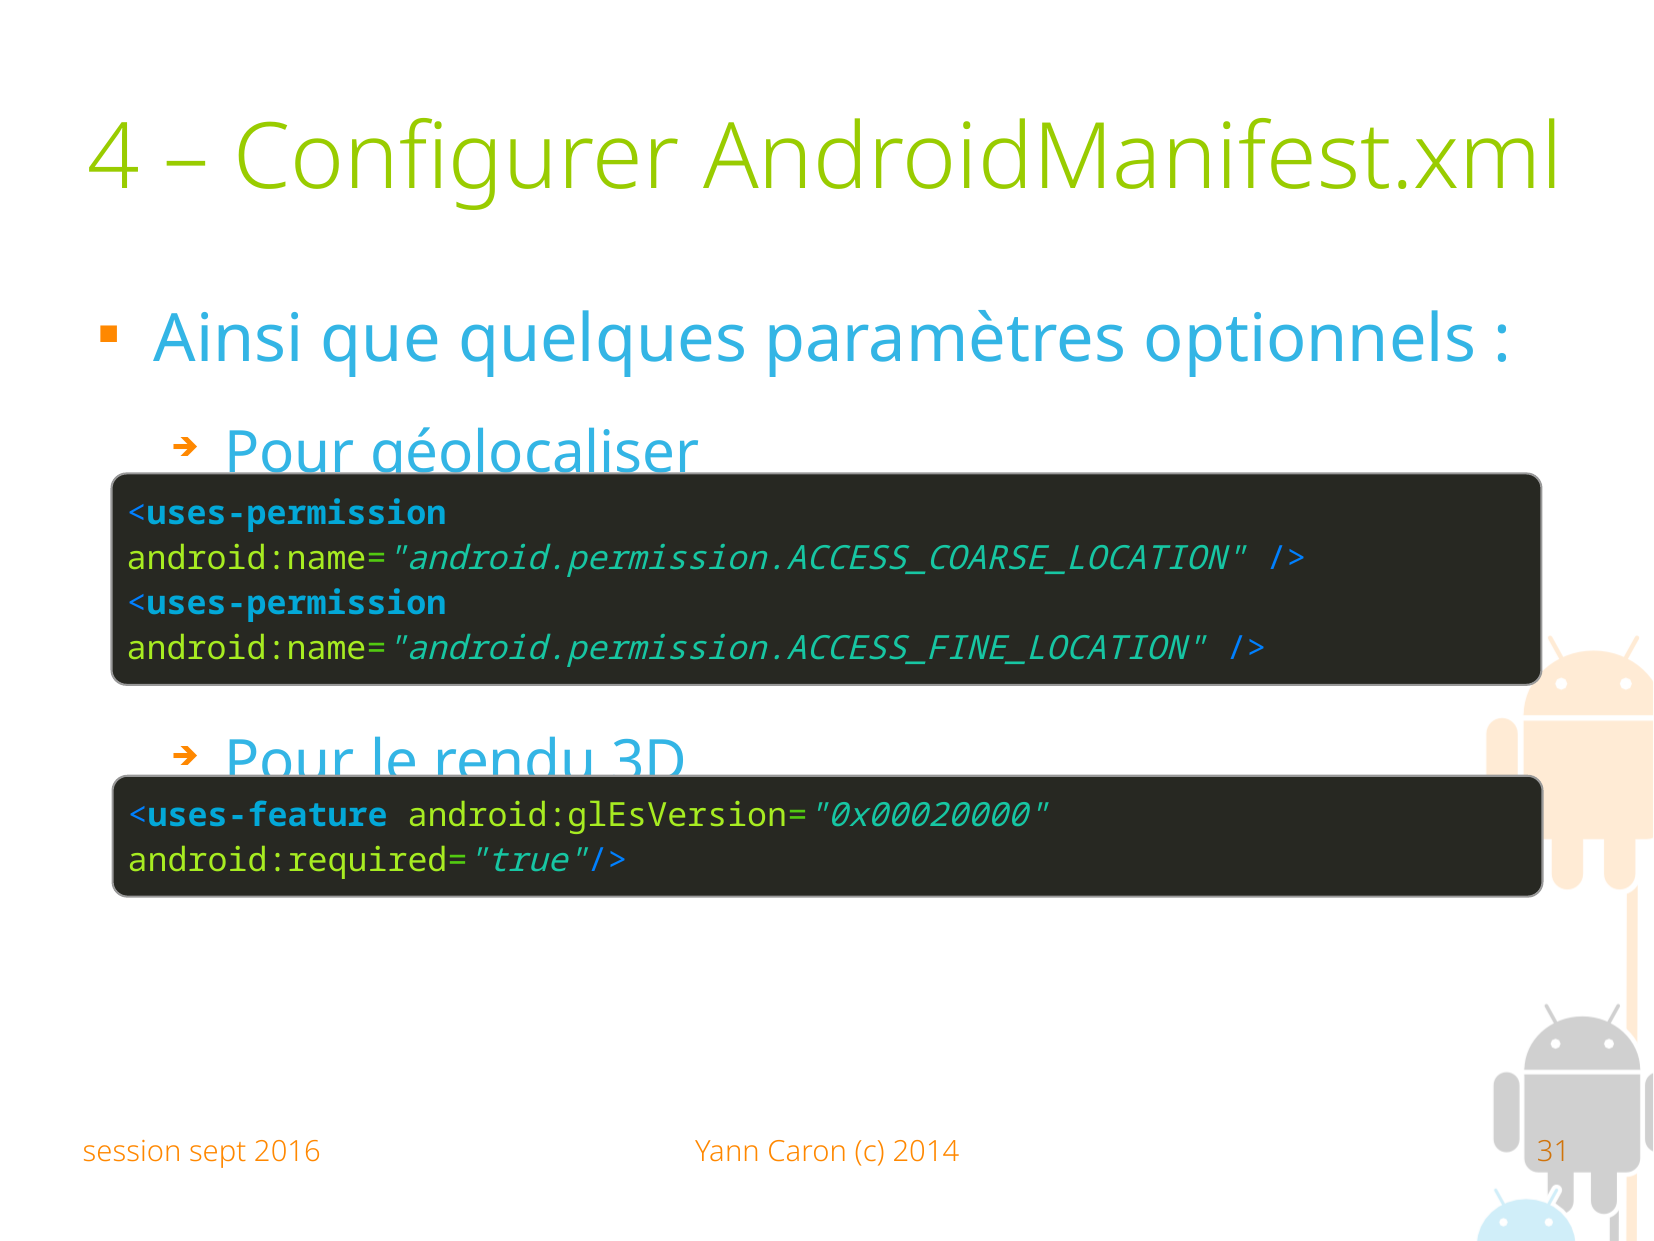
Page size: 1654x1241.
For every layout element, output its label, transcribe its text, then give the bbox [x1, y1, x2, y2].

title 4 – Configurer AndroidManifest.xml [82, 49, 1571, 257]
text_box <uses-permission android:name="android.permission.ACCESS_COARSE_LOCATION" /> <uses-permission android:name="android.permission.ACCESS_FINE_LOCATION" /> [111, 473, 1542, 660]
text_box <uses-feature android:glEsVersion="0x00020000" android:required="true"/> [112, 775, 1543, 889]
list Ainsi que quelques paramètres optionnels : Pour géolocaliser Pour le rendu 3D [82, 290, 1571, 1010]
picture [240, 423, 1654, 1241]
